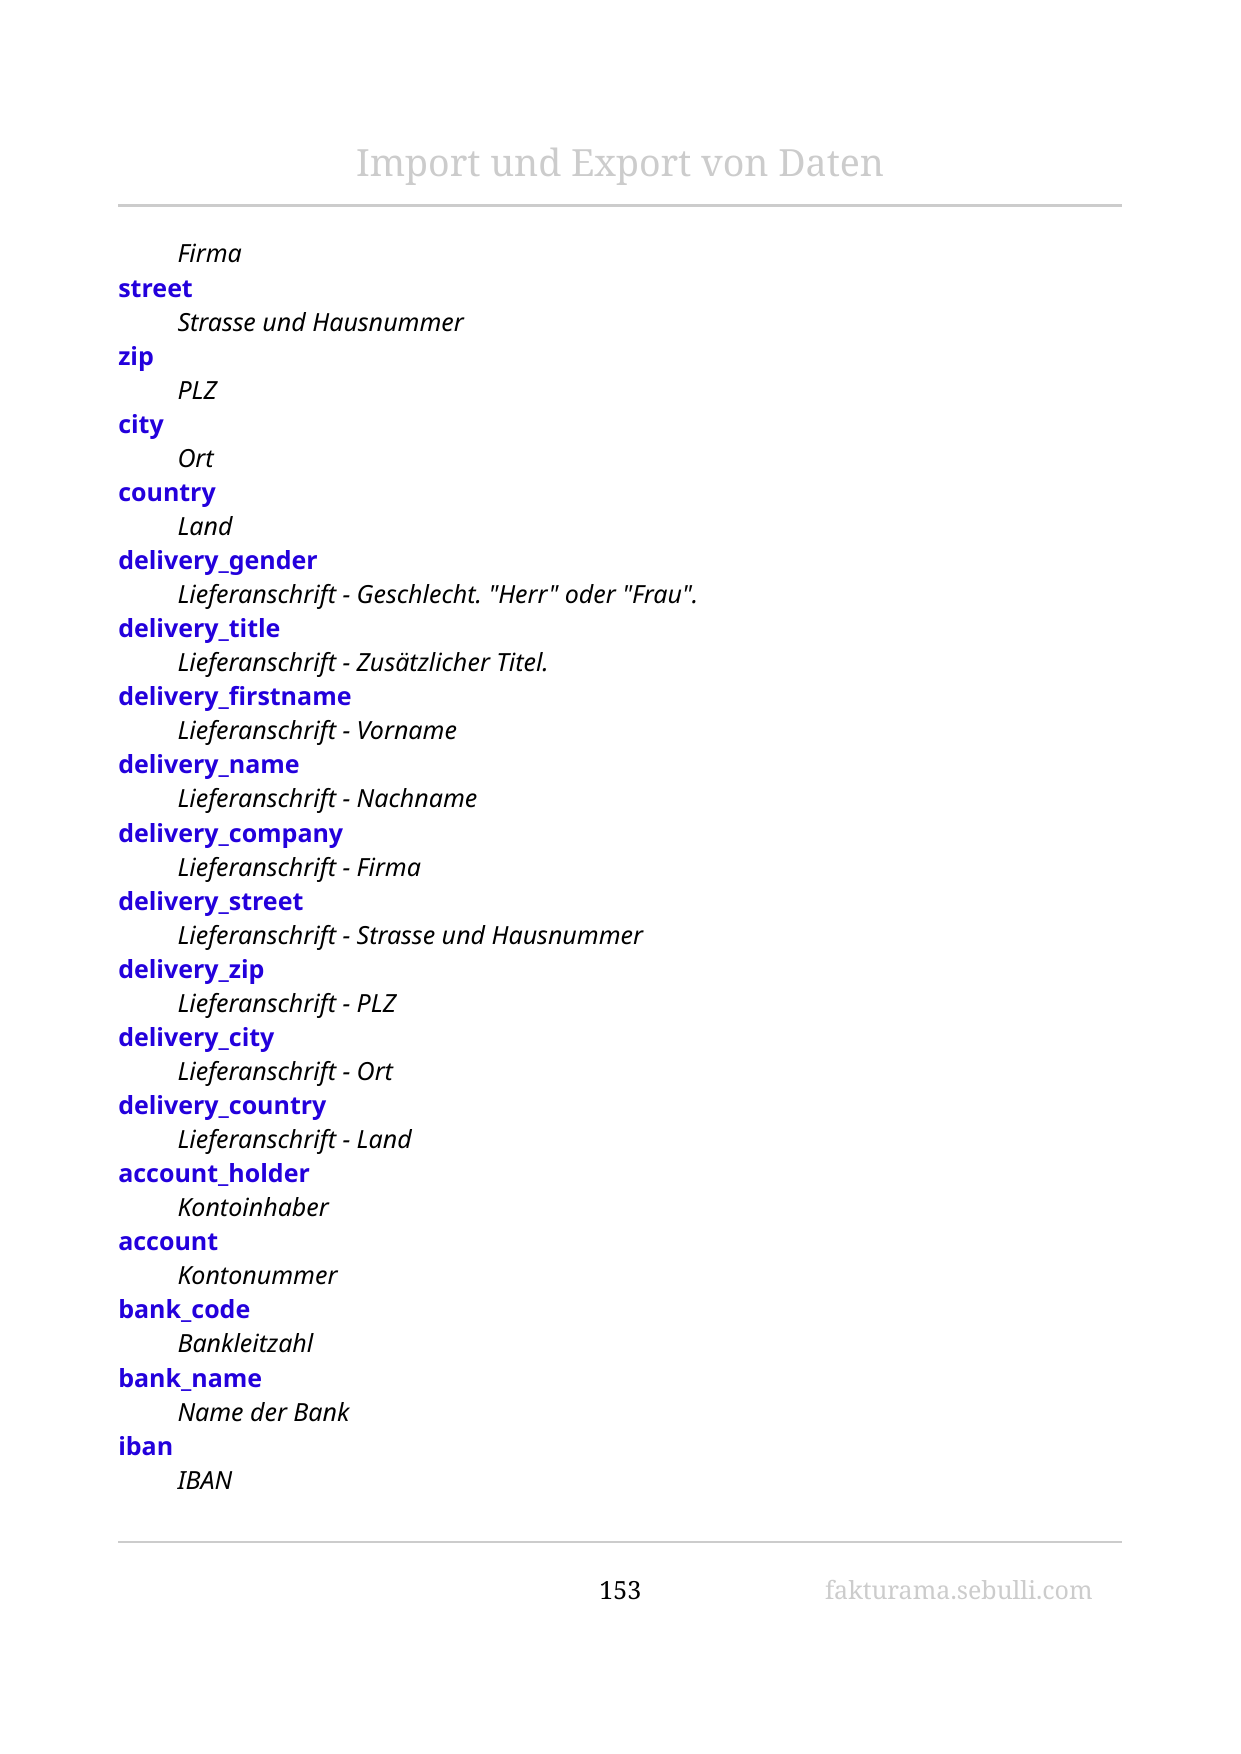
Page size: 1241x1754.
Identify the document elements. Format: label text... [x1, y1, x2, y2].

list Lieferanschrift - Zusätzlicher Titel. [177, 645, 1122, 679]
list Lieferanschrift - Firma [177, 849, 1122, 883]
list Lieferanschrift - Strasse und Hausnummer [177, 917, 1122, 951]
list PLZ [177, 372, 1122, 406]
subtitle delivery_company [118, 815, 1122, 849]
subtitle delivery_firstname [118, 679, 1122, 713]
subtitle account [118, 1224, 1122, 1258]
subtitle delivery_title [118, 611, 1122, 645]
list Lieferanschrift - Vorname [177, 713, 1122, 747]
list Land [177, 509, 1122, 543]
list Strasse und Hausnummer [177, 304, 1122, 338]
subtitle street [118, 270, 1122, 304]
list Ort [177, 441, 1122, 474]
subtitle delivery_zip [118, 951, 1122, 986]
subtitle bank_code [118, 1292, 1122, 1326]
subtitle delivery_country [118, 1088, 1122, 1122]
subtitle zip [118, 338, 1122, 372]
subtitle delivery_name [118, 747, 1122, 781]
list Lieferanschrift - PLZ [177, 986, 1122, 1019]
subtitle delivery_city [118, 1019, 1122, 1054]
subtitle bank_name [118, 1360, 1122, 1394]
list Firma [177, 236, 1122, 270]
list Lieferanschrift - Ort [177, 1054, 1122, 1088]
list Kontonummer [177, 1258, 1122, 1292]
list Lieferanschrift - Nachname [177, 781, 1122, 815]
list Kontoinhaber [177, 1190, 1122, 1224]
list Bankleitzahl [177, 1326, 1122, 1360]
list Lieferanschrift - Geschlecht. "Herr" oder "Frau". [177, 577, 1122, 611]
subtitle account_holder [118, 1156, 1122, 1190]
subtitle delivery_street [118, 883, 1122, 917]
subtitle delivery_gender [118, 543, 1122, 577]
list Name der Bank [177, 1394, 1122, 1428]
subtitle country [118, 474, 1122, 509]
subtitle iban [118, 1428, 1122, 1462]
subtitle city [118, 406, 1122, 441]
list IBAN [177, 1462, 1122, 1496]
list Lieferanschrift - Land [177, 1122, 1122, 1156]
